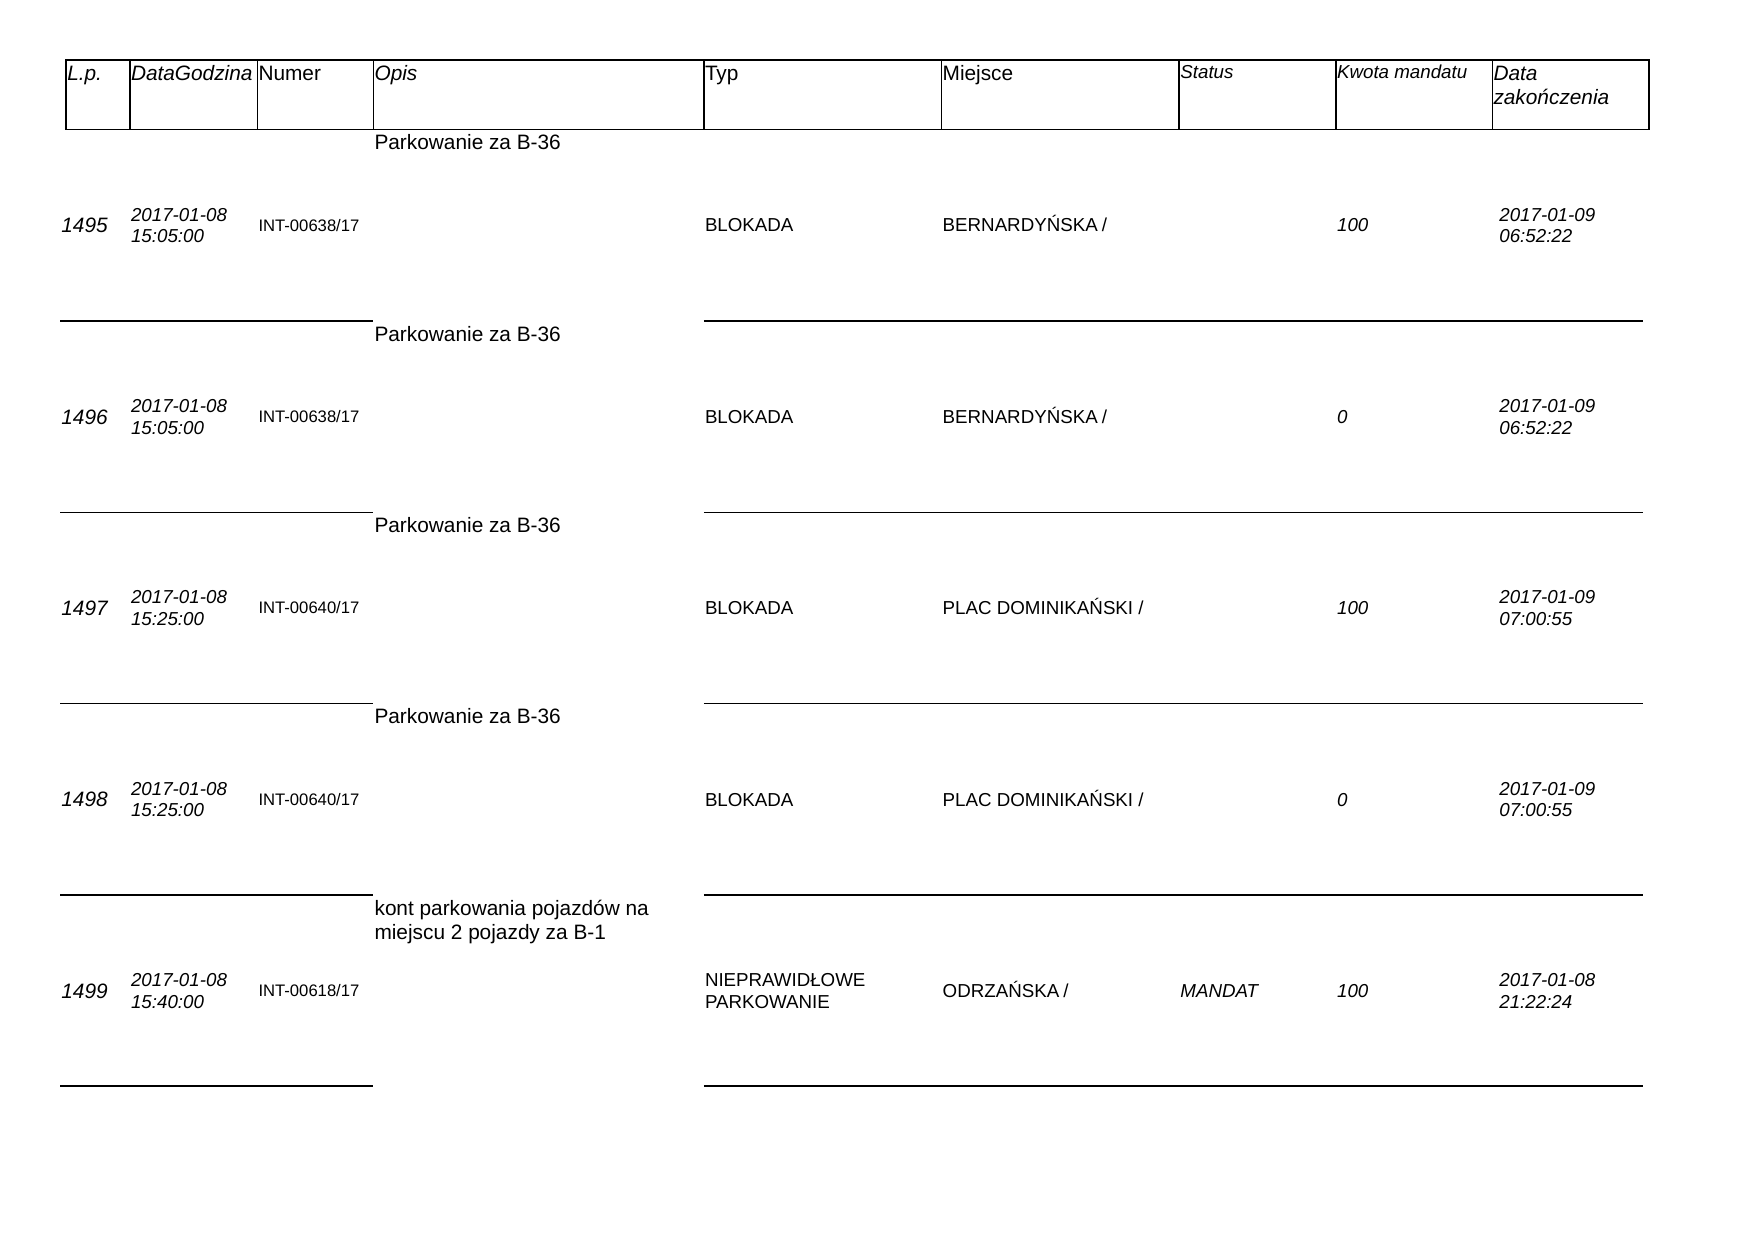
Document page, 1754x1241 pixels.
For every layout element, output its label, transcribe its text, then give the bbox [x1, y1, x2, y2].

table_header DataGodzina [131, 61, 257, 129]
table_cell INT-00618/17 [257, 896, 373, 1085]
table_header Opis [374, 61, 703, 129]
table_header L.p. [67, 61, 129, 129]
table_cell 2017-01-09 06:52:22 [1498, 130, 1643, 320]
table_header Kwota mandatu [1337, 61, 1492, 129]
table_cell [1643, 511, 1649, 703]
table_cell MANDAT [1179, 896, 1336, 1085]
table_cell 2017-01-09 07:00:55 [1498, 513, 1643, 703]
table_cell [1643, 130, 1649, 320]
table_cell BERNARDYŃSKA / [941, 130, 1179, 320]
table_cell 1497 [60, 513, 130, 703]
table_cell PLAC DOMINIKAŃSKI / [941, 704, 1179, 894]
table_cell ODRZAŃSKA / [941, 896, 1179, 1085]
table_cell INT-00638/17 [257, 322, 373, 511]
table_cell INT-00638/17 [257, 130, 373, 320]
table_header Status [1180, 61, 1335, 129]
table_cell Parkowanie za B-36 [373, 703, 704, 894]
table_cell PLAC DOMINIKAŃSKI / [941, 513, 1179, 703]
table_header Miejsce [942, 61, 1178, 129]
table_cell [1643, 703, 1649, 894]
table_header [60, 59, 65, 129]
table_cell 2017-01-08 15:25:00 [130, 513, 257, 703]
table_cell [1643, 320, 1649, 511]
table_cell 1496 [60, 322, 130, 511]
table_cell BLOKADA [704, 130, 941, 320]
table_cell [1179, 322, 1336, 511]
table_cell 2017-01-09 07:00:55 [1498, 704, 1643, 894]
table_cell 0 [1336, 704, 1498, 894]
table_cell 2017-01-08 15:25:00 [130, 704, 257, 894]
table_cell kont parkowania pojazdów na miejscu 2 pojazdy za B-1 [373, 894, 704, 1085]
table_cell 1498 [60, 704, 130, 894]
table_cell [1179, 704, 1336, 894]
table_cell 1499 [60, 896, 130, 1085]
table_cell 2017-01-08 15:05:00 [130, 130, 257, 320]
table_cell BLOKADA [704, 704, 941, 894]
table_cell 2017-01-08 21:22:24 [1498, 896, 1643, 1085]
table_cell Parkowanie za B-36 [373, 130, 704, 320]
table_cell NIEPRAWIDŁOWE PARKOWANIE [704, 896, 941, 1085]
table_cell Parkowanie za B-36 [373, 320, 704, 511]
table_cell [1179, 513, 1336, 703]
table_cell 100 [1336, 513, 1498, 703]
table_cell 2017-01-08 15:40:00 [130, 896, 257, 1085]
table_cell INT-00640/17 [257, 513, 373, 703]
table_cell INT-00640/17 [257, 704, 373, 894]
table_cell 100 [1336, 896, 1498, 1085]
table_cell 0 [1336, 322, 1498, 511]
table_cell BERNARDYŃSKA / [941, 322, 1179, 511]
table_header Numer [258, 61, 373, 129]
table_cell 1495 [60, 129, 130, 320]
table_cell BLOKADA [704, 322, 941, 511]
table_cell 2017-01-09 06:52:22 [1498, 322, 1643, 511]
table_cell 2017-01-08 15:05:00 [130, 322, 257, 511]
table_cell [1179, 130, 1336, 320]
table_cell 100 [1336, 130, 1498, 320]
table_cell [1643, 894, 1649, 1085]
table_header Typ [705, 61, 941, 129]
table_cell BLOKADA [704, 513, 941, 703]
table_cell Parkowanie za B-36 [373, 511, 704, 703]
table_header Data zakończenia [1493, 61, 1648, 129]
